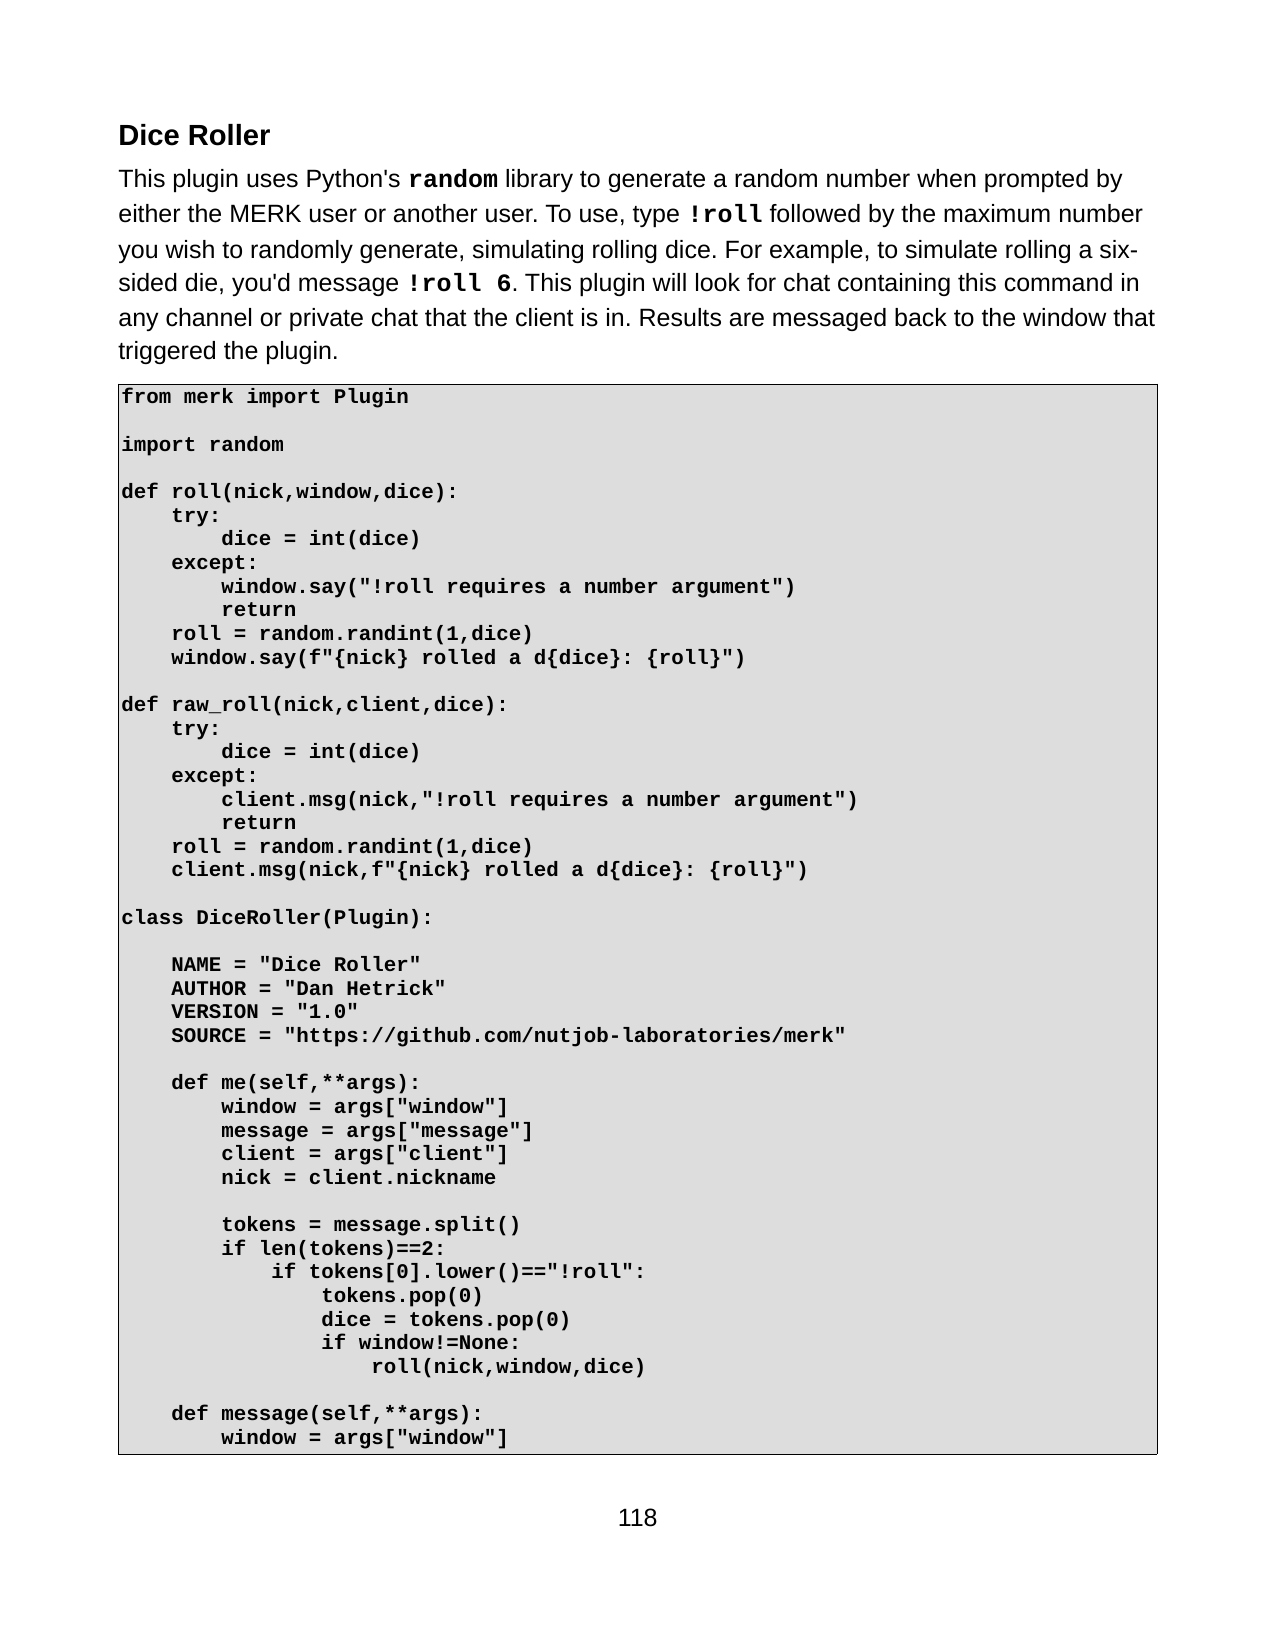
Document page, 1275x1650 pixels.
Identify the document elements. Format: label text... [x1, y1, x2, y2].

subtitle Dice Roller [118, 118, 1157, 152]
table_header from merk import Plugin import random def roll(nick,window,dice): try: dice = int(dice) except: window.say("!roll requires a number argument") return roll = random.randint(1,dice) window.say(f"{nick} rolled a d{dice}: {roll}") def raw_roll(nick,client,dice): try: dice = int(dice) except: client.msg(nick,"!roll requires a number argument") return roll = random.randint(1,dice) client.msg(nick,f"{nick} rolled a d{dice}: {roll}") class DiceRoller(Plugin): NAME = "Dice Roller" AUTHOR = "Dan Hetrick" VERSION = "1.0" SOURCE = "https://github.com/nutjob-laboratories/merk" def me(self,**args): window = args["window"] message = args["message"] client = args["client"] nick = client.nickname tokens = message.split() if len(tokens)==2: if tokens[0].lower()=="!roll": tokens.pop(0) dice = tokens.pop(0) if window!=None: roll(nick,window,dice) def message(self,**args): window = args["window"] [119, 385, 1157, 1454]
text This plugin uses Python's random library to generate a random number when prompted by either the MERK user or another user. To use, type !roll followed by the maximum number you wish to randomly generate, simulating rolling dice. For example, to simulate rolling a six-sided die, you'd message !roll 6. This plugin will look for chat containing this command in any channel or private chat that the client is in. Results are messaged back to the window that triggered the plugin. [118, 164, 1157, 364]
